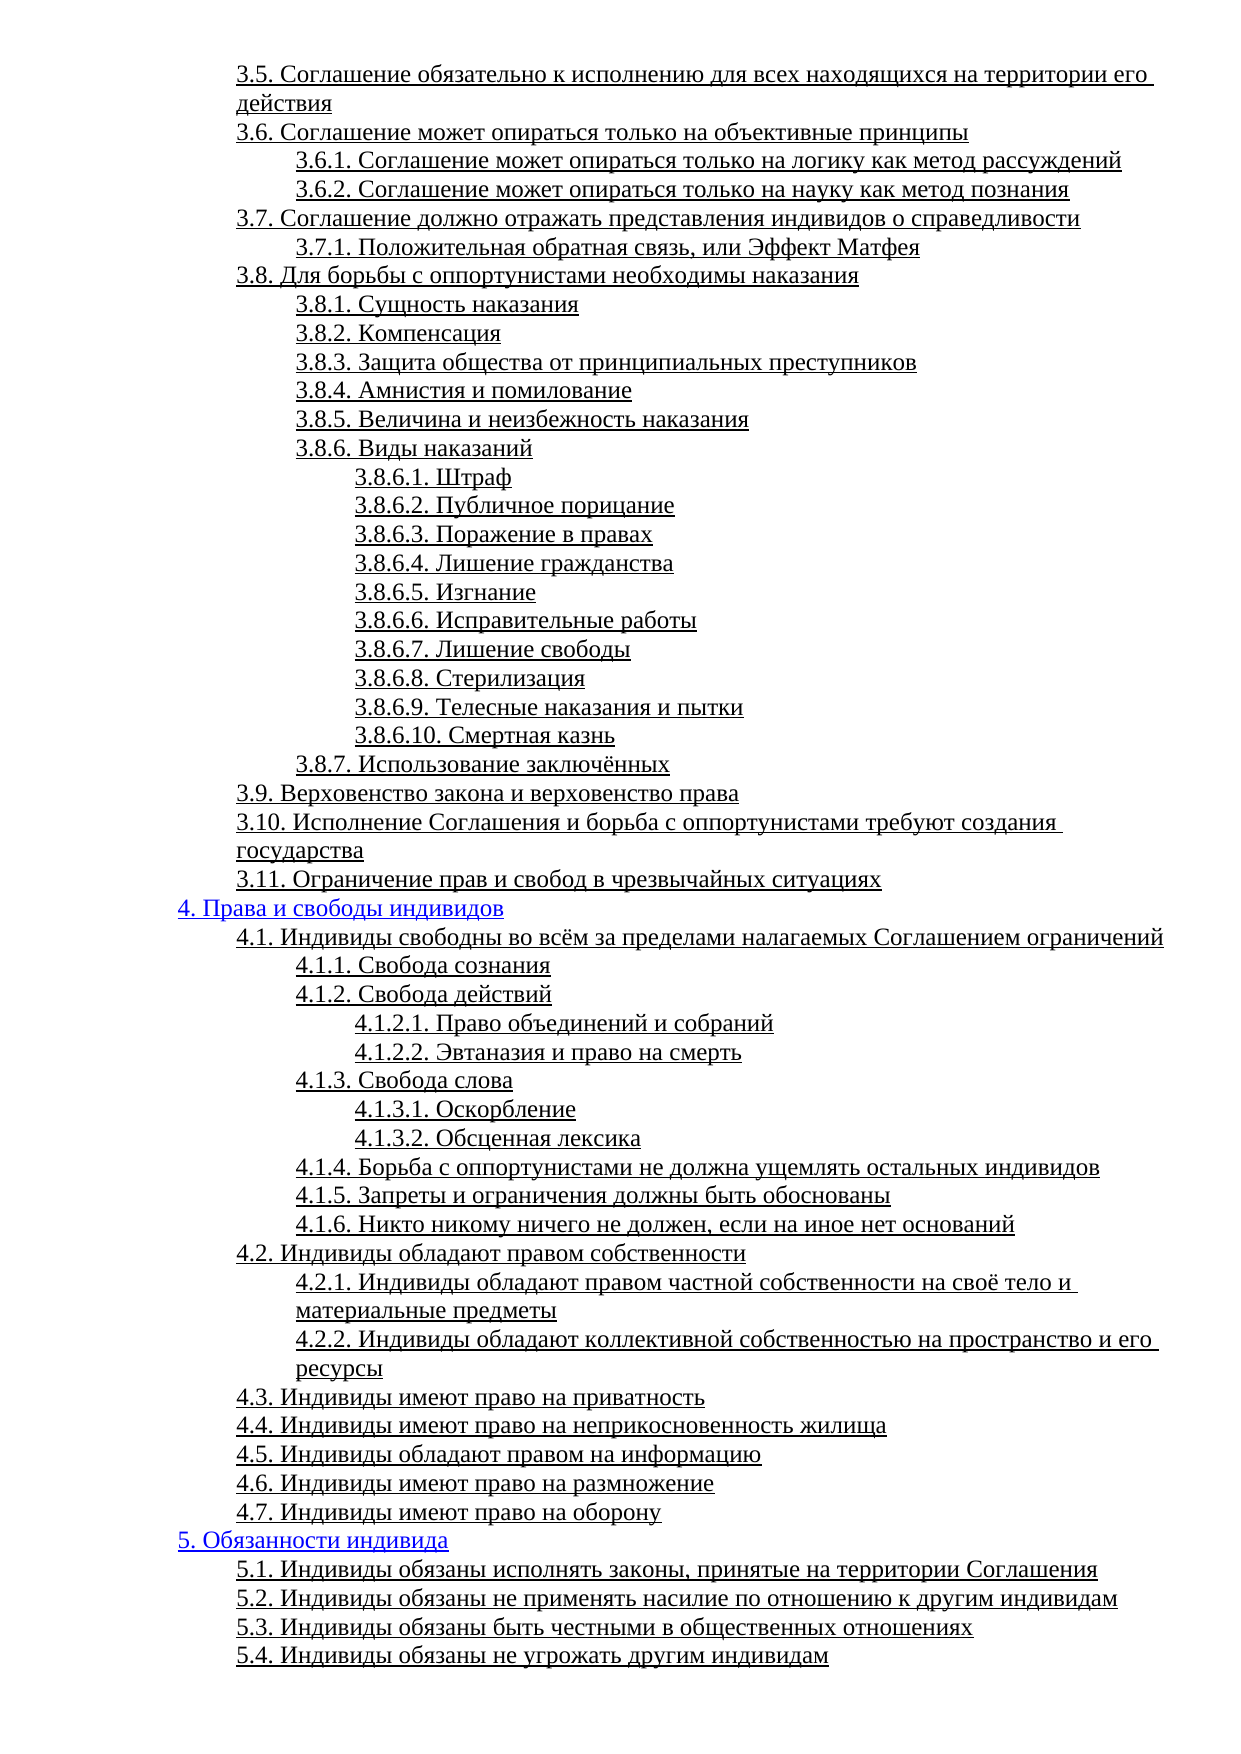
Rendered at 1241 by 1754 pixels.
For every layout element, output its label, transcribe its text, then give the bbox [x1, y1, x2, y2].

subtitle 3.8.2. Компенсация [295, 318, 1181, 347]
subtitle 3.8.6.10. Смертная казнь [354, 720, 1181, 749]
subtitle 4.1.2.1. Право объединений и собраний [354, 1008, 1181, 1037]
subtitle 3.6.1. Соглашение может опираться только на логику как метод рассуждений [295, 145, 1181, 174]
subtitle 4.2. Индивиды обладают правом собственности [236, 1238, 1181, 1267]
subtitle 3.8.6.9. Телесные наказания и пытки [354, 692, 1181, 720]
subtitle 3.8.1. Сущность наказания [295, 289, 1181, 318]
subtitle 3.8.6.4. Лишение гражданства [354, 548, 1181, 577]
subtitle 3.8.6. Виды наказаний [295, 433, 1181, 462]
subtitle 4.1.3. Свобода слова [295, 1065, 1181, 1094]
subtitle 5. Обязанности индивида [177, 1525, 1181, 1554]
subtitle 3.8.6.8. Стерилизация [354, 663, 1181, 692]
subtitle 3.6. Соглашение может опираться только на объективные принципы [236, 117, 1181, 145]
subtitle 4.7. Индивиды имеют право на оборону [236, 1497, 1181, 1525]
subtitle 3.8.6.3. Поражение в правах [354, 519, 1181, 548]
subtitle 3.7.1. Положительная обратная связь, или Эффект Матфея [295, 232, 1181, 260]
subtitle 3.8.5. Величина и неизбежность наказания [295, 404, 1181, 433]
subtitle 3.5. Соглашение обязательно к исполнению для всех находящихся на территории его действия [236, 59, 1181, 117]
subtitle 3.8.6.2. Публичное порицание [354, 490, 1181, 519]
subtitle 4.1.5. Запреты и ограничения должны быть обоснованы [295, 1180, 1181, 1209]
subtitle 4.1.6. Никто никому ничего не должен, если на иное нет оснований [295, 1209, 1181, 1238]
subtitle 4.2.2. Индивиды обладают коллективной собственностью на пространство и его ресурсы [295, 1324, 1181, 1382]
subtitle 3.8. Для борьбы с оппортунистами необходимы наказания [236, 260, 1181, 289]
subtitle 3.8.6.6. Исправительные работы [354, 605, 1181, 634]
subtitle 3.8.3. Защита общества от принципиальных преступников [295, 347, 1181, 375]
subtitle 4.1.3.1. Оскорбление [354, 1094, 1181, 1123]
subtitle 4.6. Индивиды имеют право на размножение [236, 1468, 1181, 1497]
subtitle 4.1.3.2. Обсценная лексика [354, 1123, 1181, 1152]
subtitle 4. Права и свободы индивидов [177, 893, 1181, 922]
subtitle 4.5. Индивиды обладают правом на информацию [236, 1439, 1181, 1468]
subtitle 3.9. Верховенство закона и верховенство права [236, 778, 1181, 807]
subtitle 4.4. Индивиды имеют право на неприкосновенность жилища [236, 1410, 1181, 1439]
subtitle 3.7. Соглашение должно отражать представления индивидов о справедливости [236, 203, 1181, 232]
subtitle 3.8.6.5. Изгнание [354, 577, 1181, 605]
subtitle 4.3. Индивиды имеют право на приватность [236, 1382, 1181, 1410]
subtitle 3.8.6.1. Штраф [354, 462, 1181, 490]
subtitle 4.2.1. Индивиды обладают правом частной собственности на своё тело и материальные предметы [295, 1267, 1181, 1324]
subtitle 3.11. Ограничение прав и свобод в чрезвычайных ситуациях [236, 864, 1181, 893]
subtitle 3.8.4. Амнистия и помилование [295, 375, 1181, 404]
subtitle 5.3. Индивиды обязаны быть честными в общественных отношениях [236, 1612, 1181, 1640]
subtitle 5.2. Индивиды обязаны не применять насилие по отношению к другим индивидам [236, 1583, 1181, 1612]
subtitle 3.8.7. Использование заключённых [295, 749, 1181, 778]
subtitle 3.10. Исполнение Соглашения и борьба с оппортунистами требуют создания государства [236, 807, 1181, 864]
subtitle 3.6.2. Соглашение может опираться только на науку как метод познания [295, 174, 1181, 203]
subtitle 4.1.1. Свобода сознания [295, 950, 1181, 979]
subtitle 5.1. Индивиды обязаны исполнять законы, принятые на территории Соглашения [236, 1554, 1181, 1583]
subtitle 4.1. Индивиды свободны во всём за пределами налагаемых Соглашением ограничений [236, 922, 1181, 950]
subtitle 3.8.6.7. Лишение свободы [354, 634, 1181, 663]
subtitle 5.4. Индивиды обязаны не угрожать другим индивидам [236, 1640, 1181, 1669]
subtitle 4.1.4. Борьба с оппортунистами не должна ущемлять остальных индивидов [295, 1152, 1181, 1180]
subtitle 4.1.2.2. Эвтаназия и право на смерть [354, 1037, 1181, 1065]
subtitle 4.1.2. Свобода действий [295, 979, 1181, 1008]
